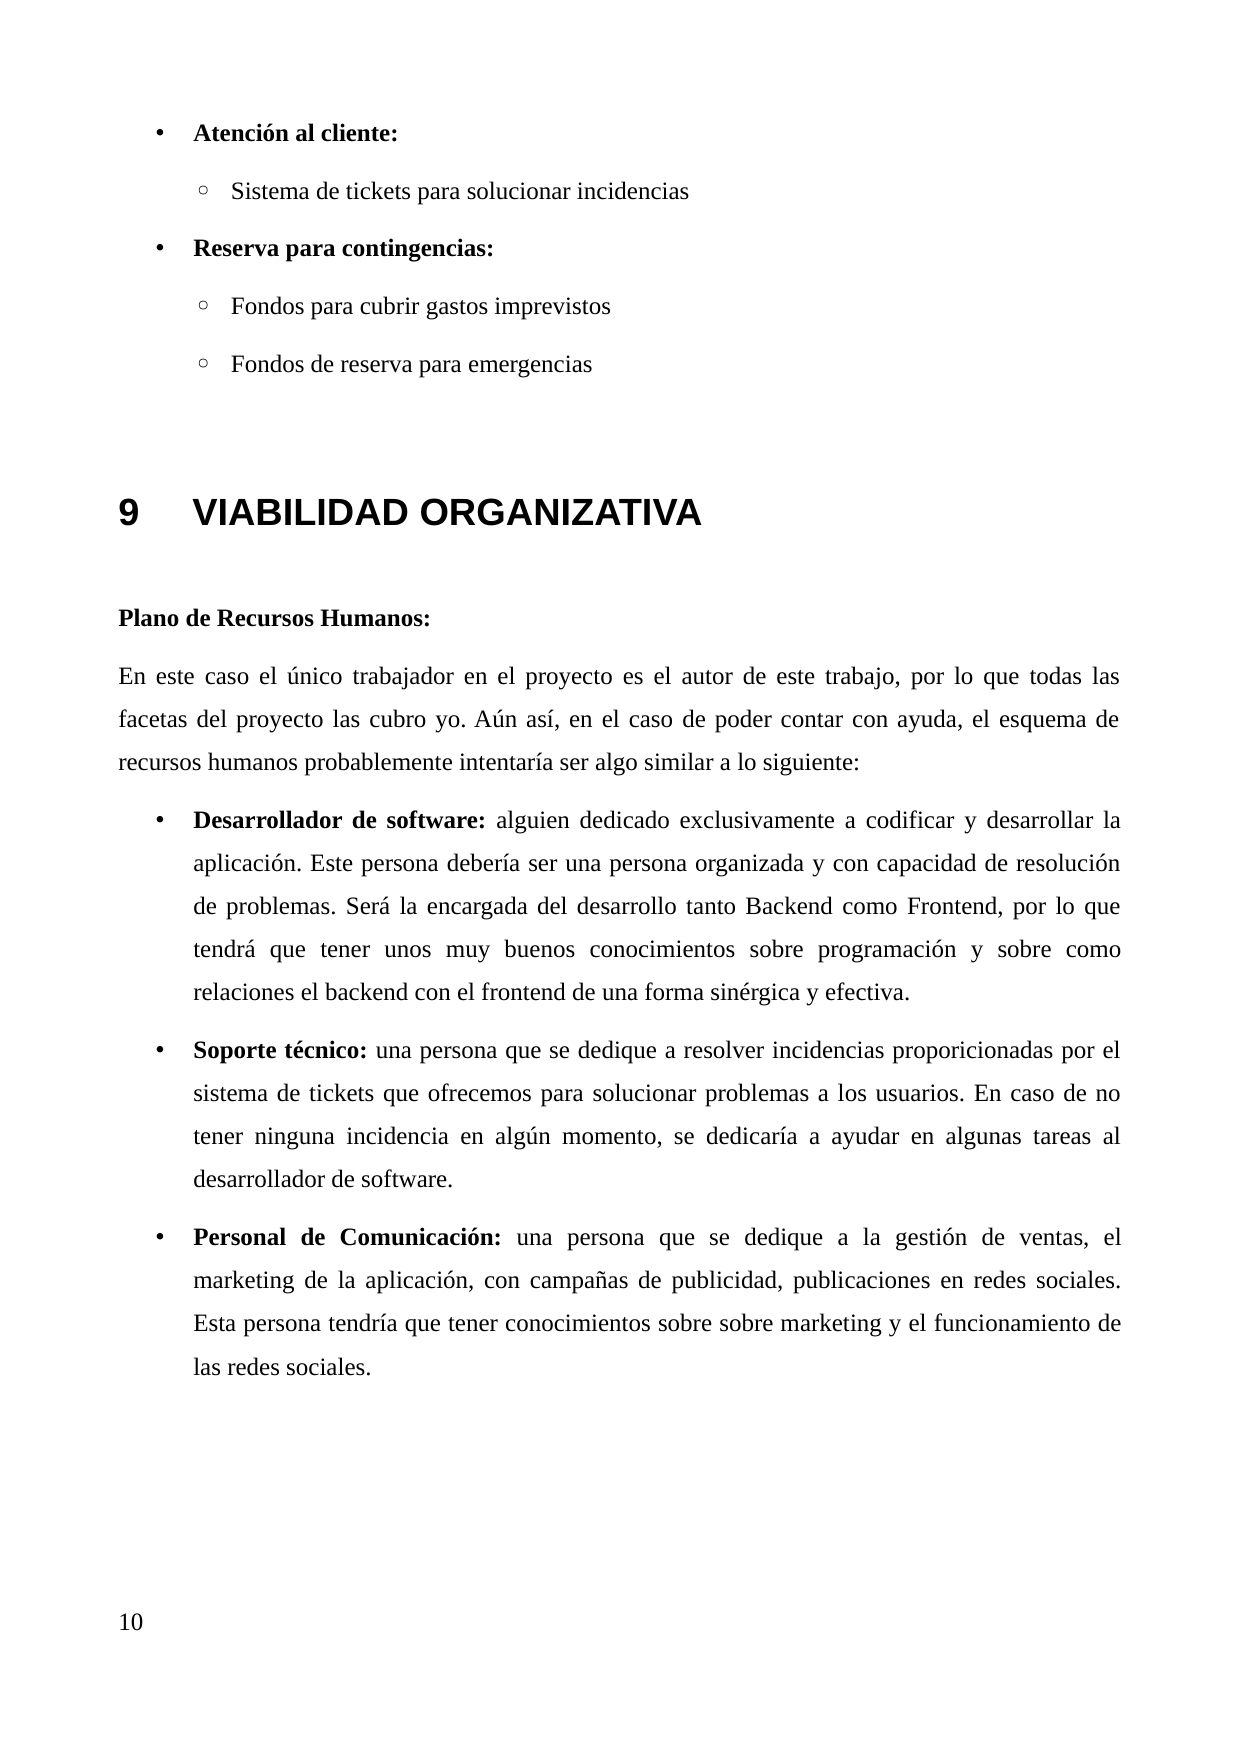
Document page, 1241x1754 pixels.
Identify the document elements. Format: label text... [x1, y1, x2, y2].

text En este caso el único trabajador en el proyecto es el autor de este trabajo, por lo que todas las facetas del proyecto las cubro yo. Aún así, en el caso de poder contar con ayuda, el esquema de recursos humanos probablemente intentaría ser algo similar a lo siguiente: [118, 661, 1122, 776]
list Personal de Comunicación: una persona que se dedique a la gestión de ventas, el marketing de la aplicación, con campañas de publicidad, publicaciones en redes sociales. Esta persona tendría que tener conocimientos sobre sobre marketing y el funcionamiento de las redes sociales. [156, 1222, 1122, 1380]
list Soporte técnico: una persona que se dedique a resolver incidencias proporicionadas por el sistema de tickets que ofrecemos para solucionar problemas a los usuarios. En caso de no tener ninguna incidencia en algún momento, se dedicaría a ayudar en algunas tareas al desarrollador de software. [156, 1035, 1122, 1193]
subtitle VIABILIDAD ORGANIZATIVA [118, 489, 1122, 533]
list Fondos de reserva para emergencias [193, 349, 1122, 378]
list Sistema de tickets para solucionar incidencias [193, 176, 1122, 204]
list Fondos para cubrir gastos imprevistos [193, 291, 1122, 320]
list Atención al cliente: [156, 118, 1122, 147]
text Plano de Recursos Humanos: [118, 603, 1122, 632]
list Desarrollador de software: alguien dedicado exclusivamente a codificar y desarrollar la aplicación. Este persona debería ser una persona organizada y con capacidad de resolución de problemas. Será la encargada del desarrollo tanto Backend como Frontend, por lo que tendrá que tener unos muy buenos conocimientos sobre programación y sobre como relaciones el backend con el frontend de una forma sinérgica y efectiva. [156, 805, 1122, 1006]
list Reserva para contingencias: [156, 233, 1122, 262]
